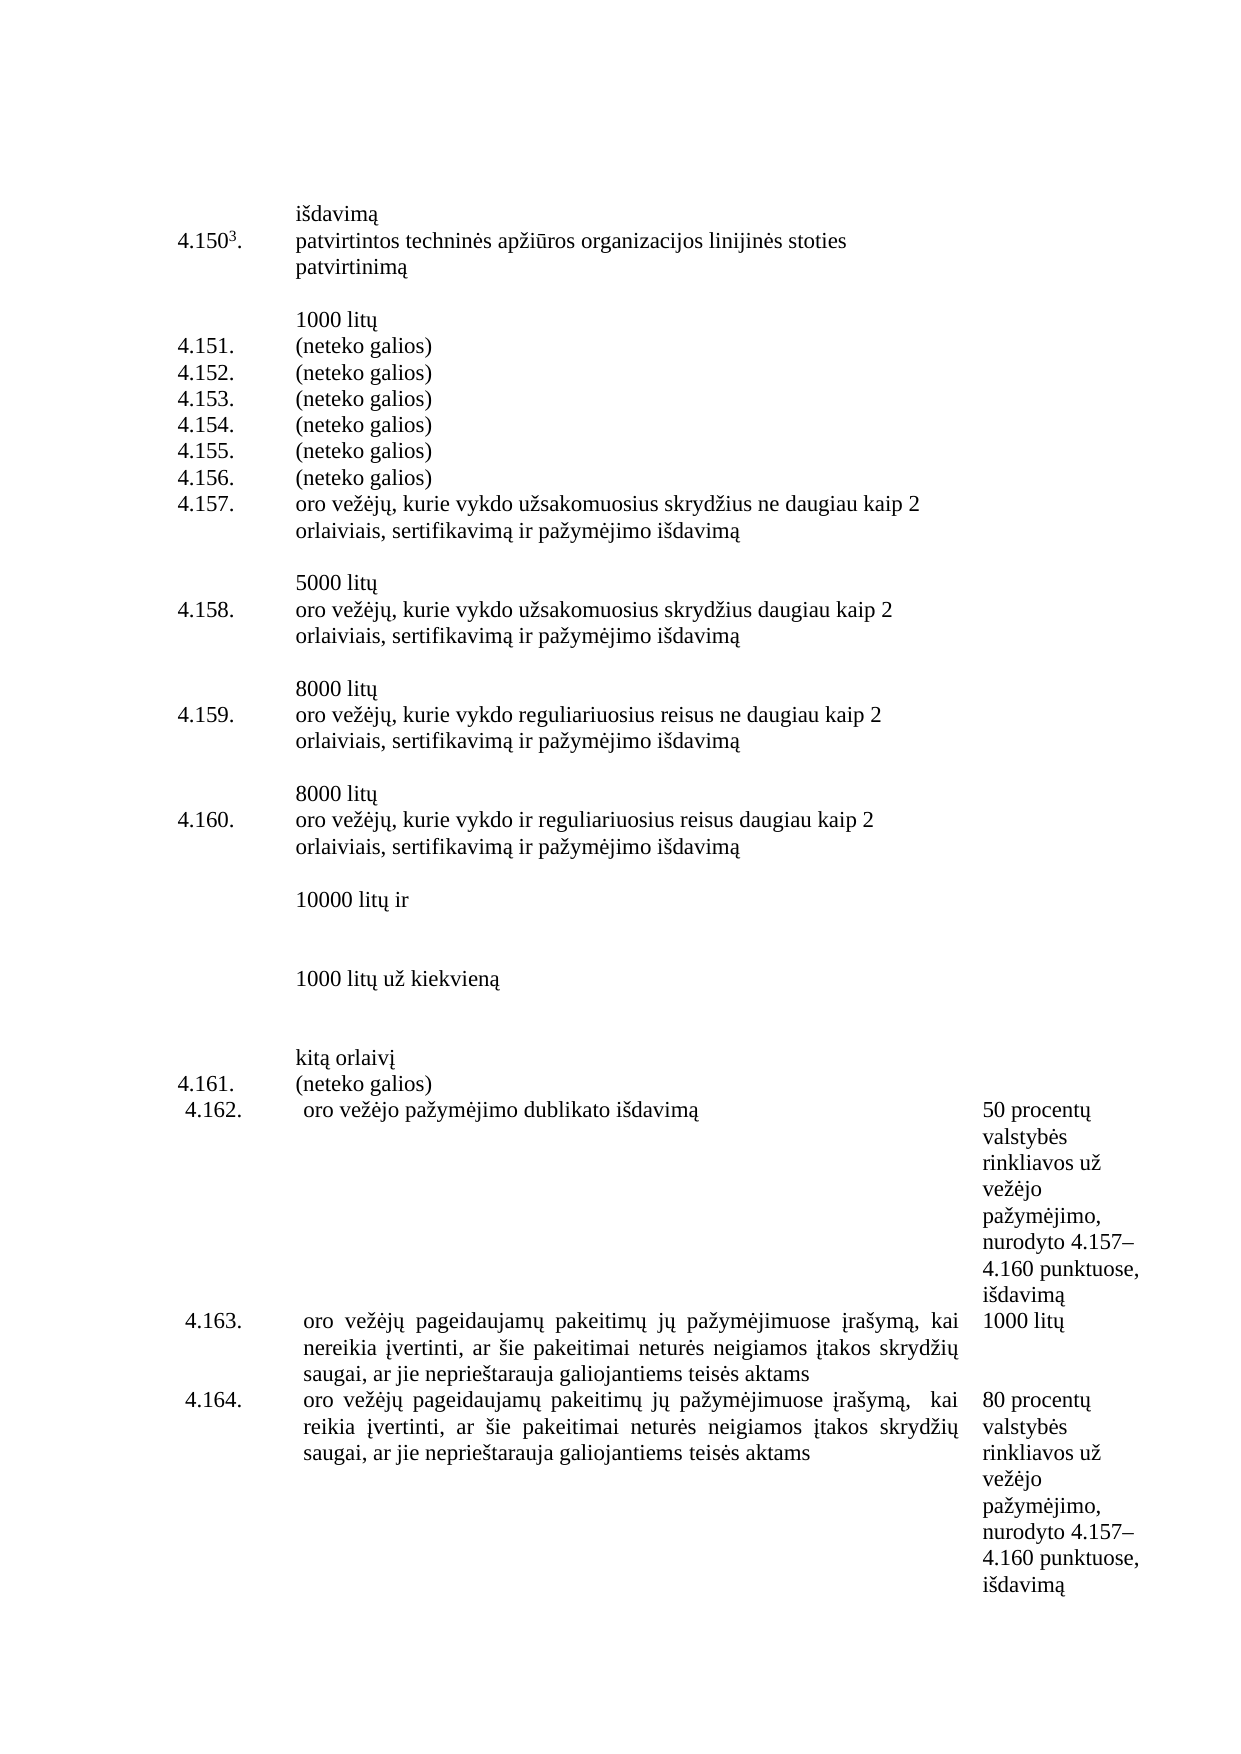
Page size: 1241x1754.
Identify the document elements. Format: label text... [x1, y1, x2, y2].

table_header 50 procentų valstybės rinkliavos už vežėjo pažymėjimo, nurodyto 4.157–4.160 punktuose, išdavimą [971, 1096, 1163, 1307]
table_cell 1000 litų [971, 1307, 1163, 1386]
text 4.157. oro vežėjų, kurie vykdo užsakomuosius skrydžius ne daugiau kaip 2 orlaiviais, sertifikavimą ir pažymėjimo išdavimą 5000 litų [177, 490, 945, 596]
text 4.1503. patvirtintos techninės apžiūros organizacijos linijinės stoties patvirtinimą 1000 litų [177, 227, 945, 332]
text 4.158. oro vežėjų, kurie vykdo užsakomuosius skrydžius daugiau kaip 2 orlaiviais, sertifikavimą ir pažymėjimo išdavimą 8000 litų [177, 596, 945, 701]
table_cell oro vežėjų pageidaujamų pakeitimų jų pažymėjimuose įrašymą, kai reikia įvertinti, ar šie pakeitimai neturės neigiamos įtakos skrydžių saugai, ar jie neprieštarauja galiojantiems teisės aktams [292, 1386, 971, 1597]
table_cell 80 procentų valstybės rinkliavos už vežėjo pažymėjimo, nurodyto 4.157–4.160 punktuose, išdavimą [971, 1386, 1163, 1597]
text 4.161. (neteko galios) [177, 1070, 945, 1096]
text 1000 litų už kiekvieną [177, 912, 945, 991]
text 4.160. oro vežėjų, kurie vykdo ir reguliariuosius reisus daugiau kaip 2 orlaiviais, sertifikavimą ir pažymėjimo išdavimą 10000 litų ir [177, 807, 945, 912]
text 4.152. (neteko galios) [177, 358, 945, 385]
table_cell 4.164. [174, 1386, 292, 1597]
table_header 4.162. [174, 1096, 292, 1307]
text 4.154. (neteko galios) [177, 411, 945, 438]
table_cell 4.163. [174, 1307, 292, 1386]
text 4.156. (neteko galios) [177, 464, 945, 490]
text 4.155. (neteko galios) [177, 438, 945, 464]
text 4.159. oro vežėjų, kurie vykdo reguliariuosius reisus ne daugiau kaip 2 orlaiviais, sertifikavimą ir pažymėjimo išdavimą 8000 litų [177, 701, 945, 807]
text kitą orlaivį [177, 991, 945, 1070]
text 4.153. (neteko galios) [177, 385, 945, 411]
text išdavimą [177, 148, 945, 227]
table_header oro vežėjo pažymėjimo dublikato išdavimą [292, 1096, 971, 1307]
table_cell oro vežėjų pageidaujamų pakeitimų jų pažymėjimuose įrašymą, kai nereikia įvertinti, ar šie pakeitimai neturės neigiamos įtakos skrydžių saugai, ar jie neprieštarauja galiojantiems teisės aktams [292, 1307, 971, 1386]
text 4.151. (neteko galios) [177, 332, 945, 358]
